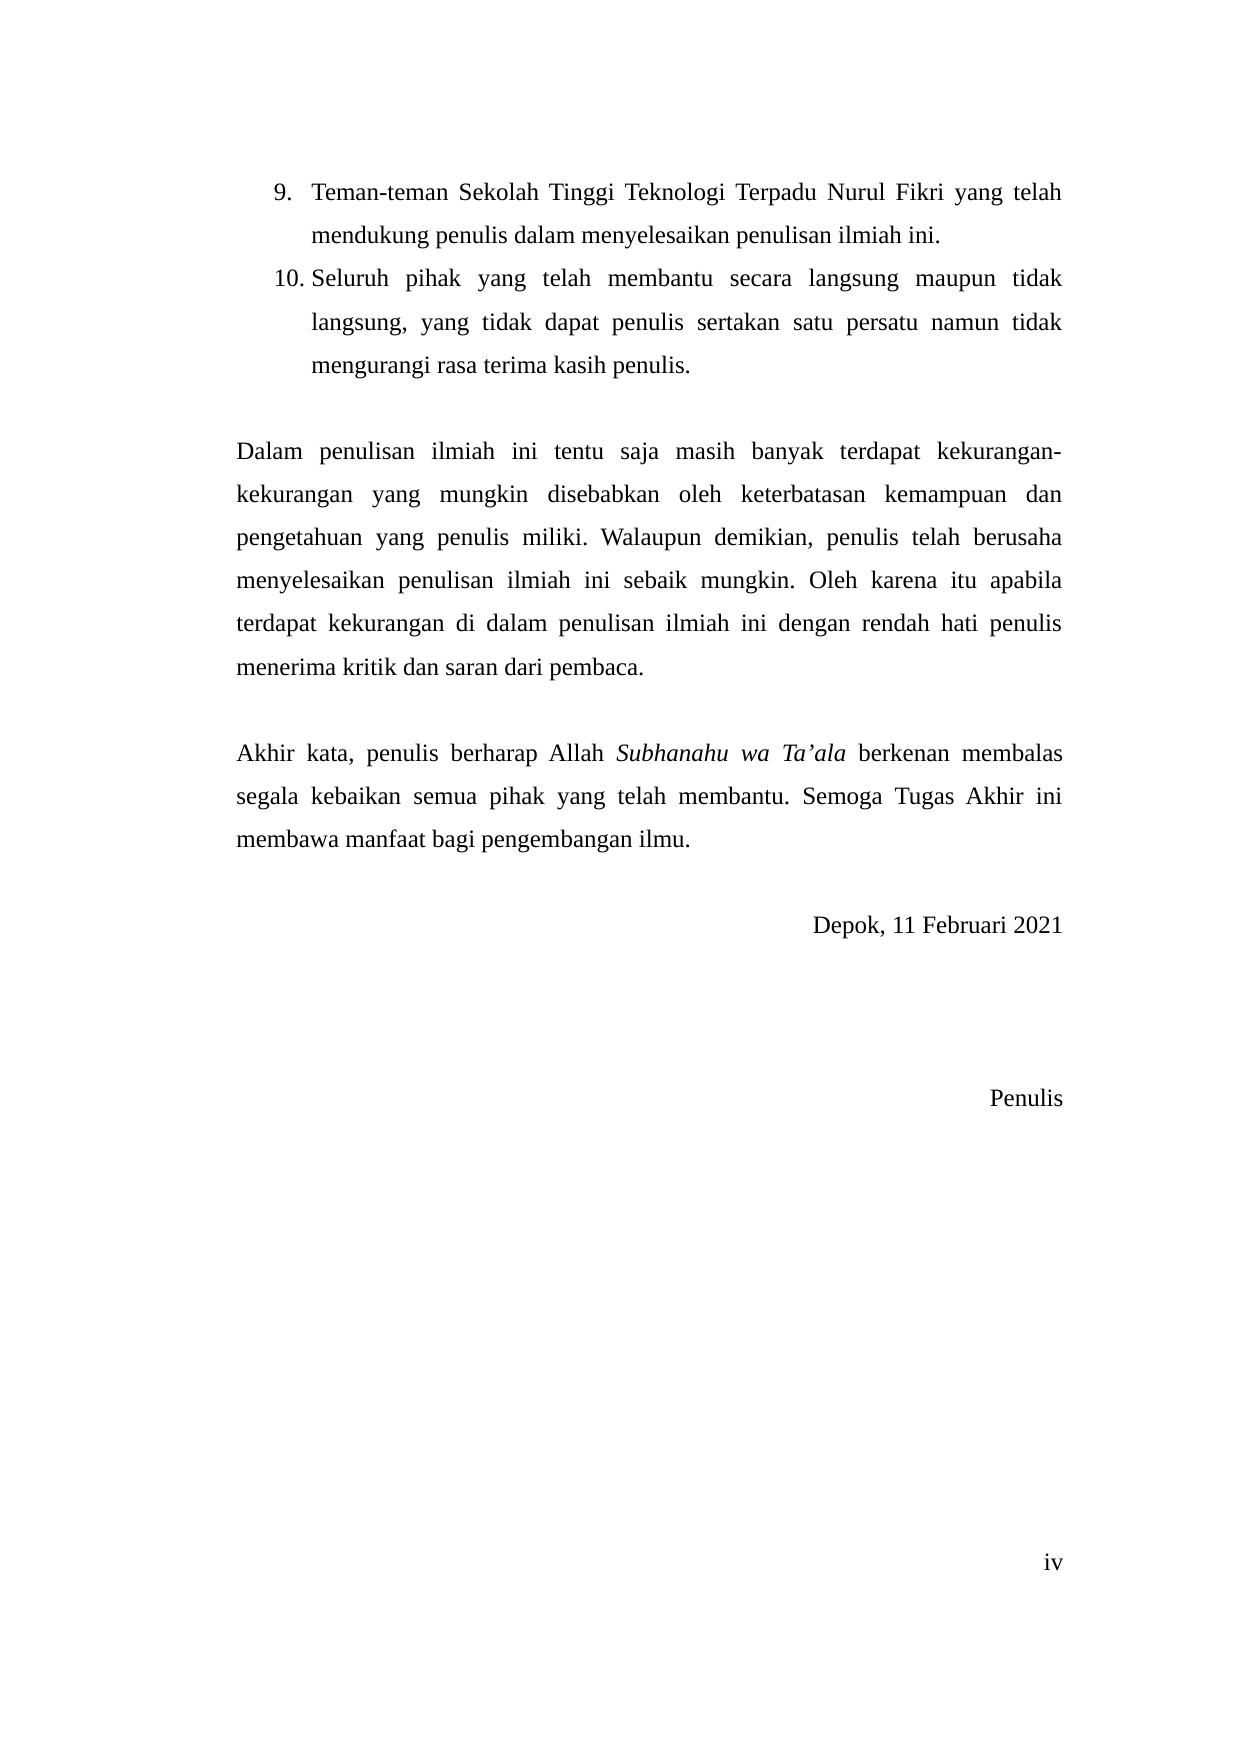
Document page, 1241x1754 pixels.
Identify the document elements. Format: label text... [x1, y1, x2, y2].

text Dalam penulisan ilmiah ini tentu saja masih banyak terdapat kekurangan-kekurangan yang mungkin disebabkan oleh keterbatasan kemampuan dan pengetahuan yang penulis miliki. Walaupun demikian, penulis telah berusaha menyelesaikan penulisan ilmiah ini sebaik mungkin. Oleh karena itu apabila terdapat kekurangan di dalam penulisan ilmiah ini dengan rendah hati penulis menerima kritik dan saran dari pembaca. [236, 436, 1063, 680]
list Seluruh pihak yang telah membantu secara langsung maupun tidak langsung, yang tidak dapat penulis sertakan satu persatu namun tidak mengurangi rasa terima kasih penulis. [274, 263, 1063, 378]
list Teman-teman Sekolah Tinggi Teknologi Terpadu Nurul Fikri yang telah mendukung penulis dalam menyelesaikan penulisan ilmiah ini. [274, 177, 1063, 249]
text Penulis [236, 1083, 1063, 1112]
text Akhir kata, penulis berharap Allah Subhanahu wa Ta’ala berkenan membalas segala kebaikan semua pihak yang telah membantu. Semoga Tugas Akhir ini membawa manfaat bagi pengembangan ilmu. [236, 738, 1063, 853]
text Depok, 11 Februari 2021 [236, 910, 1063, 939]
